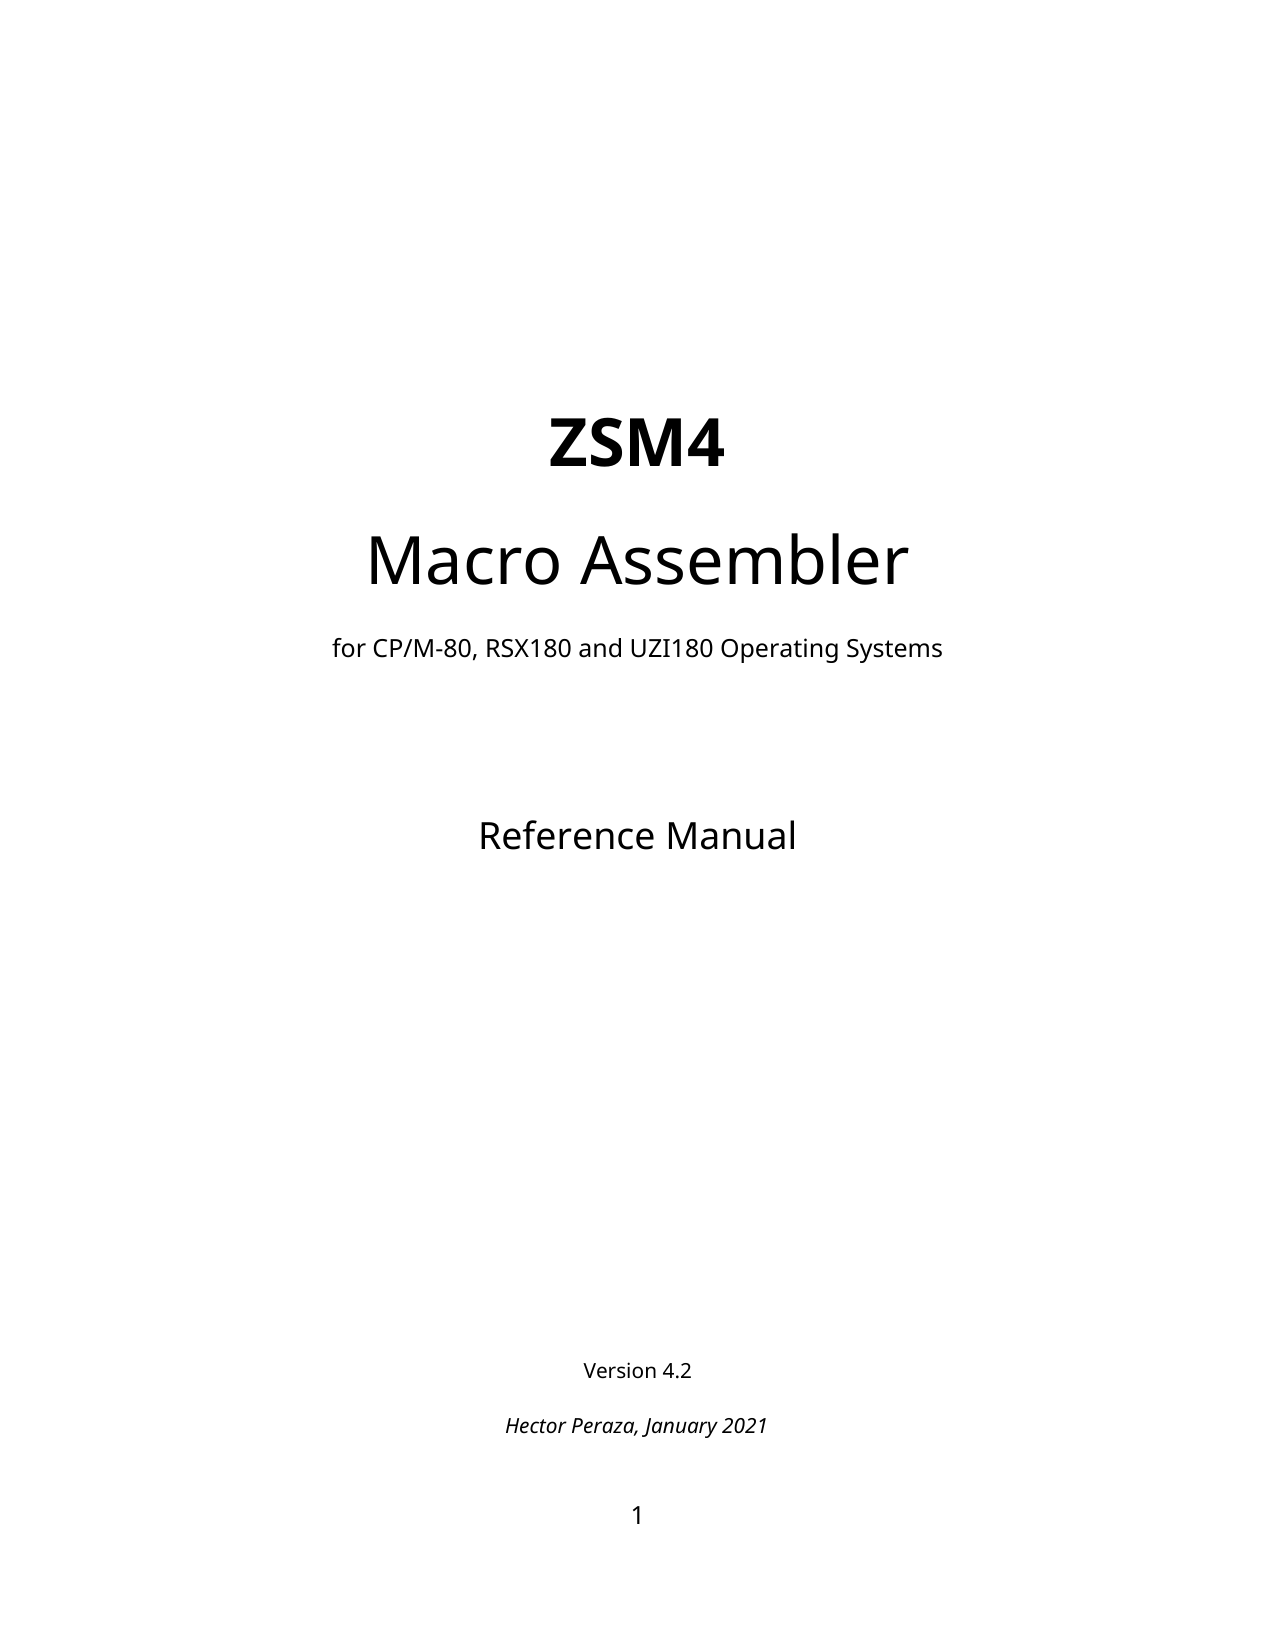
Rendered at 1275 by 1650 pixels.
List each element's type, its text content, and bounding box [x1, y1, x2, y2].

text Version 4.2 [118, 1356, 1157, 1384]
text for CP/M-80, RSX180 and UZI180 Operating Systems [118, 631, 1157, 665]
text Macro Assembler [118, 513, 1157, 604]
text Reference Manual [118, 810, 1157, 861]
text ZSM4 [118, 395, 1157, 486]
text Hector Peraza, January 2021 [118, 1411, 1157, 1440]
